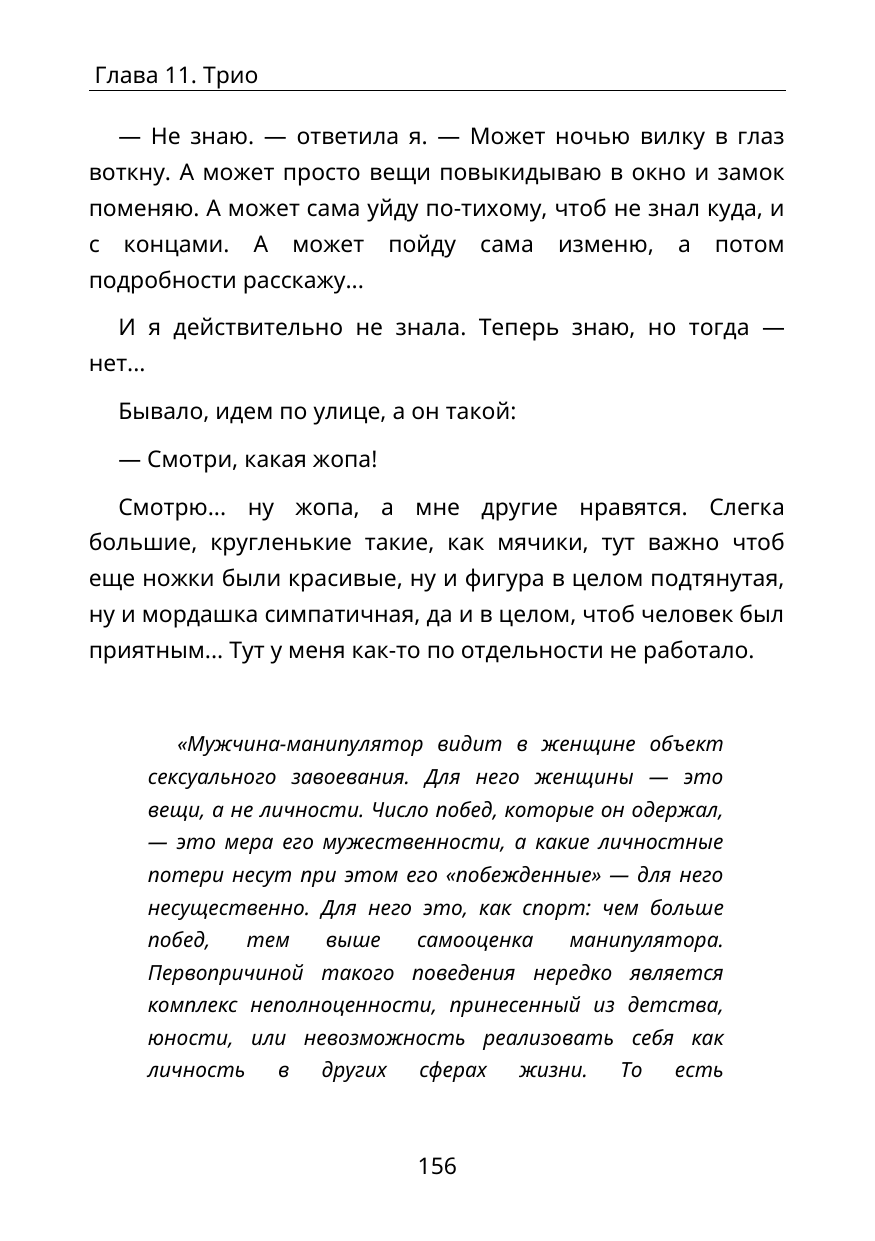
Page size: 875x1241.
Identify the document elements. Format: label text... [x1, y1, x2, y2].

text «Мужчина-манипулятор видит в женщине объект сексуального завоевания. Для него женщины — это вещи, а не личности. Число побед, которые он одержал, — это мера его мужественности, а какие личностные потери несут при этом его «побежденные» — для него несущественно. Для него это, как спорт: чем больше побед, тем выше самооценка манипулятора. Первопричиной такого поведения нередко является комплекс неполноценности, принесенный из детства, юности, или невозможность реализовать себя как личность в других сферах жизни. То есть [148, 729, 726, 1084]
text Смотрю... ну жопа, а мне другие нравятся. Слегка большие, кругленькие такие, как мячики, тут важно чтоб еще ножки были красивые, ну и фигура в целом подтянутая, ну и мордашка симпатичная, да и в целом, чтоб человек был приятным... Тут у меня как-то по отдельности не работало. [88, 490, 786, 665]
text Бывало, идем по улице, а он такой: [88, 395, 786, 426]
text И я действительно не знала. Теперь знаю, но тогда — нет... [88, 311, 786, 378]
text — Смотри, какая жопа! [88, 443, 786, 474]
text — Не знаю. — ответила я. — Может ночью вилку в глаз воткну. А может просто вещи повыкидываю в окно и замок поменяю. А может сама уйду по-тихому, чтоб не знал куда, и с концами. А может пойду сама изменю, а потом подробности расскажу... [88, 120, 786, 295]
